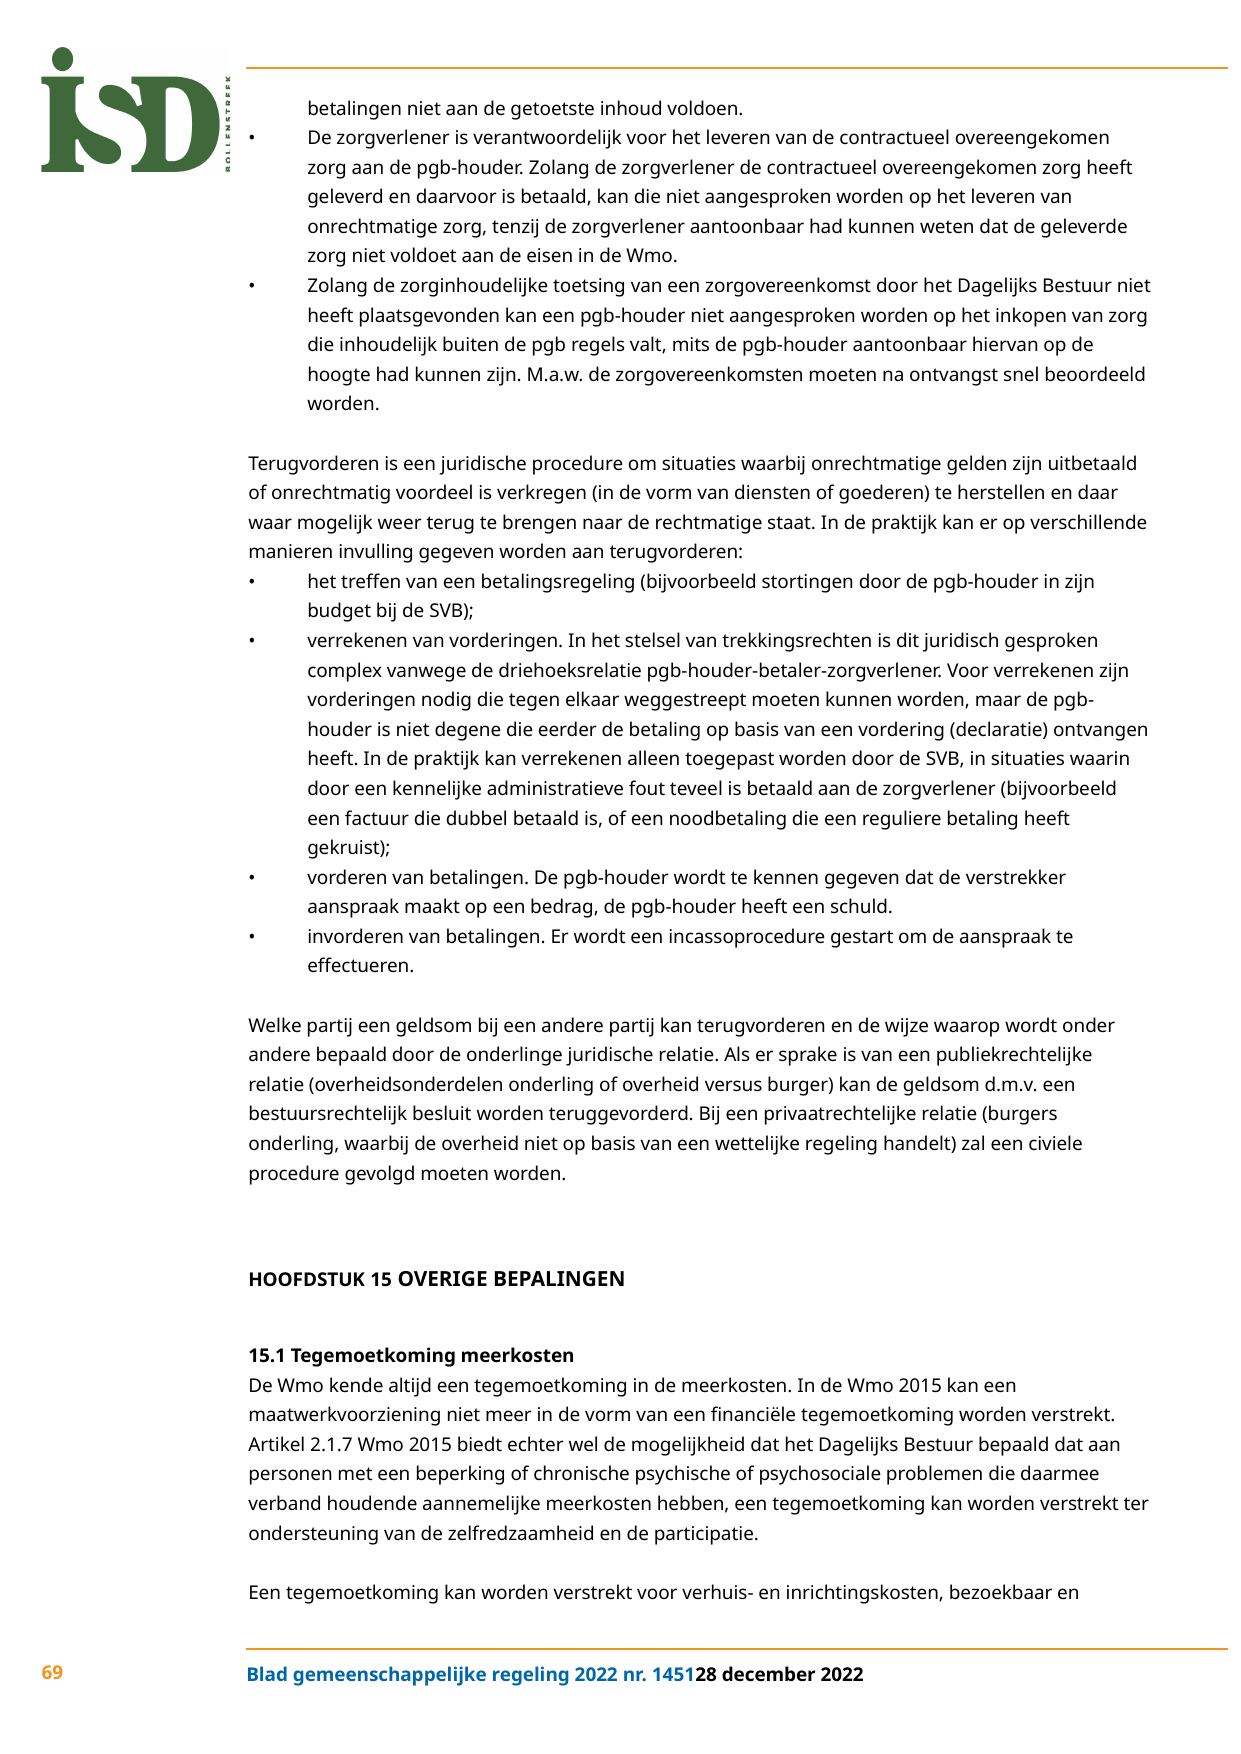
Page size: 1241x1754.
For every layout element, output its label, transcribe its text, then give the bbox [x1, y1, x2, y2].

list het treffen van een betalingsregeling (bijvoorbeeld stortingen door de pgb-houder in zijn budget bij de SVB); [248, 568, 1152, 623]
list Zolang de zorginhoudelijke toetsing van een zorgovereenkomst door het Dagelijks Bestuur niet heeft plaatsgevonden kan een pgb-houder niet aangesproken worden op het inkopen van zorg die inhoudelijk buiten de pgb regels valt, mits de pgb-houder aantoonbaar hiervan op de hoogte had kunnen zijn. M.a.w. de zorgovereenkomsten moeten na ontvangst snel beoordeeld worden. [248, 272, 1152, 416]
text Welke partij een geldsom bij een andere partij kan terugvorderen en de wijze waarop wordt onder andere bepaald door de onderlinge juridische relatie. Als er sprake is van een publiekrechtelijke relatie (overheidsonderdelen onderling of overheid versus burger) kan de geldsom d.m.v. een bestuursrechtelijk besluit worden teruggevorderd. Bij een privaatrechtelijke relatie (burgers onderling, waarbij de overheid niet op basis van een wettelijke regeling handelt) zal een civiele procedure gevolgd moeten worden. [248, 1012, 1152, 1186]
text HOOFDSTUK 15 OVERIGE BEPALINGEN [248, 1264, 1152, 1293]
list vorderen van betalingen. De pgb-houder wordt te kennen gegeven dat de verstrekker aanspraak maakt op een bedrag, de pgb-houder heeft een schuld. [248, 864, 1152, 919]
text De Wmo kende altijd een tegemoetkoming in de meerkosten. In de Wmo 2015 kan een maatwerkvoorziening niet meer in de vorm van een financiële tegemoetkoming worden verstrekt. Artikel 2.1.7 Wmo 2015 biedt echter wel de mogelijkheid dat het Dagelijks Bestuur bepaald dat aan personen met een beperking of chronische psychische of psychosociale problemen die daarmee verband houdende aannemelijke meerkosten hebben, een tegemoetkoming kan worden verstrekt ter ondersteuning van de zelfredzaamheid en de participatie. [248, 1372, 1152, 1546]
list verrekenen van vorderingen. In het stelsel van trekkingsrechten is dit juridisch gesproken complex vanwege de driehoeksrelatie pgb-houder-betaler-zorgverlener. Voor verrekenen zijn vorderingen nodig die tegen elkaar weggestreept moeten kunnen worden, maar de pgb-houder is niet degene die eerder de betaling op basis van een vordering (declaratie) ontvangen heeft. In de praktijk kan verrekenen alleen toegepast worden door de SVB, in situaties waarin door een kennelijke administratieve fout teveel is betaald aan de zorgverlener (bijvoorbeeld een factuur die dubbel betaald is, of een noodbetaling die een reguliere betaling heeft gekruist); [248, 627, 1152, 860]
list De zorgverlener is verantwoordelijk voor het leveren van de contractueel overeengekomen zorg aan de pgb-houder. Zolang de zorgverlener de contractueel overeengekomen zorg heeft geleverd en daarvoor is betaald, kan die niet aangesproken worden op het leveren van onrechtmatige zorg, tenzij de zorgverlener aantoonbaar had kunnen weten dat de geleverde zorg niet voldoet aan de eisen in de Wmo. [248, 124, 1152, 268]
picture [41, 47, 231, 172]
text Terugvorderen is een juridische procedure om situaties waarbij onrechtmatige gelden zijn uitbetaald of onrechtmatig voordeel is verkregen (in de vorm van diensten of goederen) te herstellen en daar waar mogelijk weer terug te brengen naar de rechtmatige staat. In de praktijk kan er op verschillende manieren invulling gegeven worden aan terugvorderen: [248, 450, 1152, 564]
list betalingen niet aan de getoetste inhoud voldoen. [248, 95, 1152, 121]
text 15.1 Tegemoetkoming meerkosten [248, 1342, 1152, 1368]
text Een tegemoetkoming kan worden verstrekt voor verhuis- en inrichtingskosten, bezoekbaar en [248, 1579, 1152, 1605]
list invorderen van betalingen. Er wordt een incassoprocedure gestart om de aanspraak te effectueren. [248, 923, 1152, 978]
